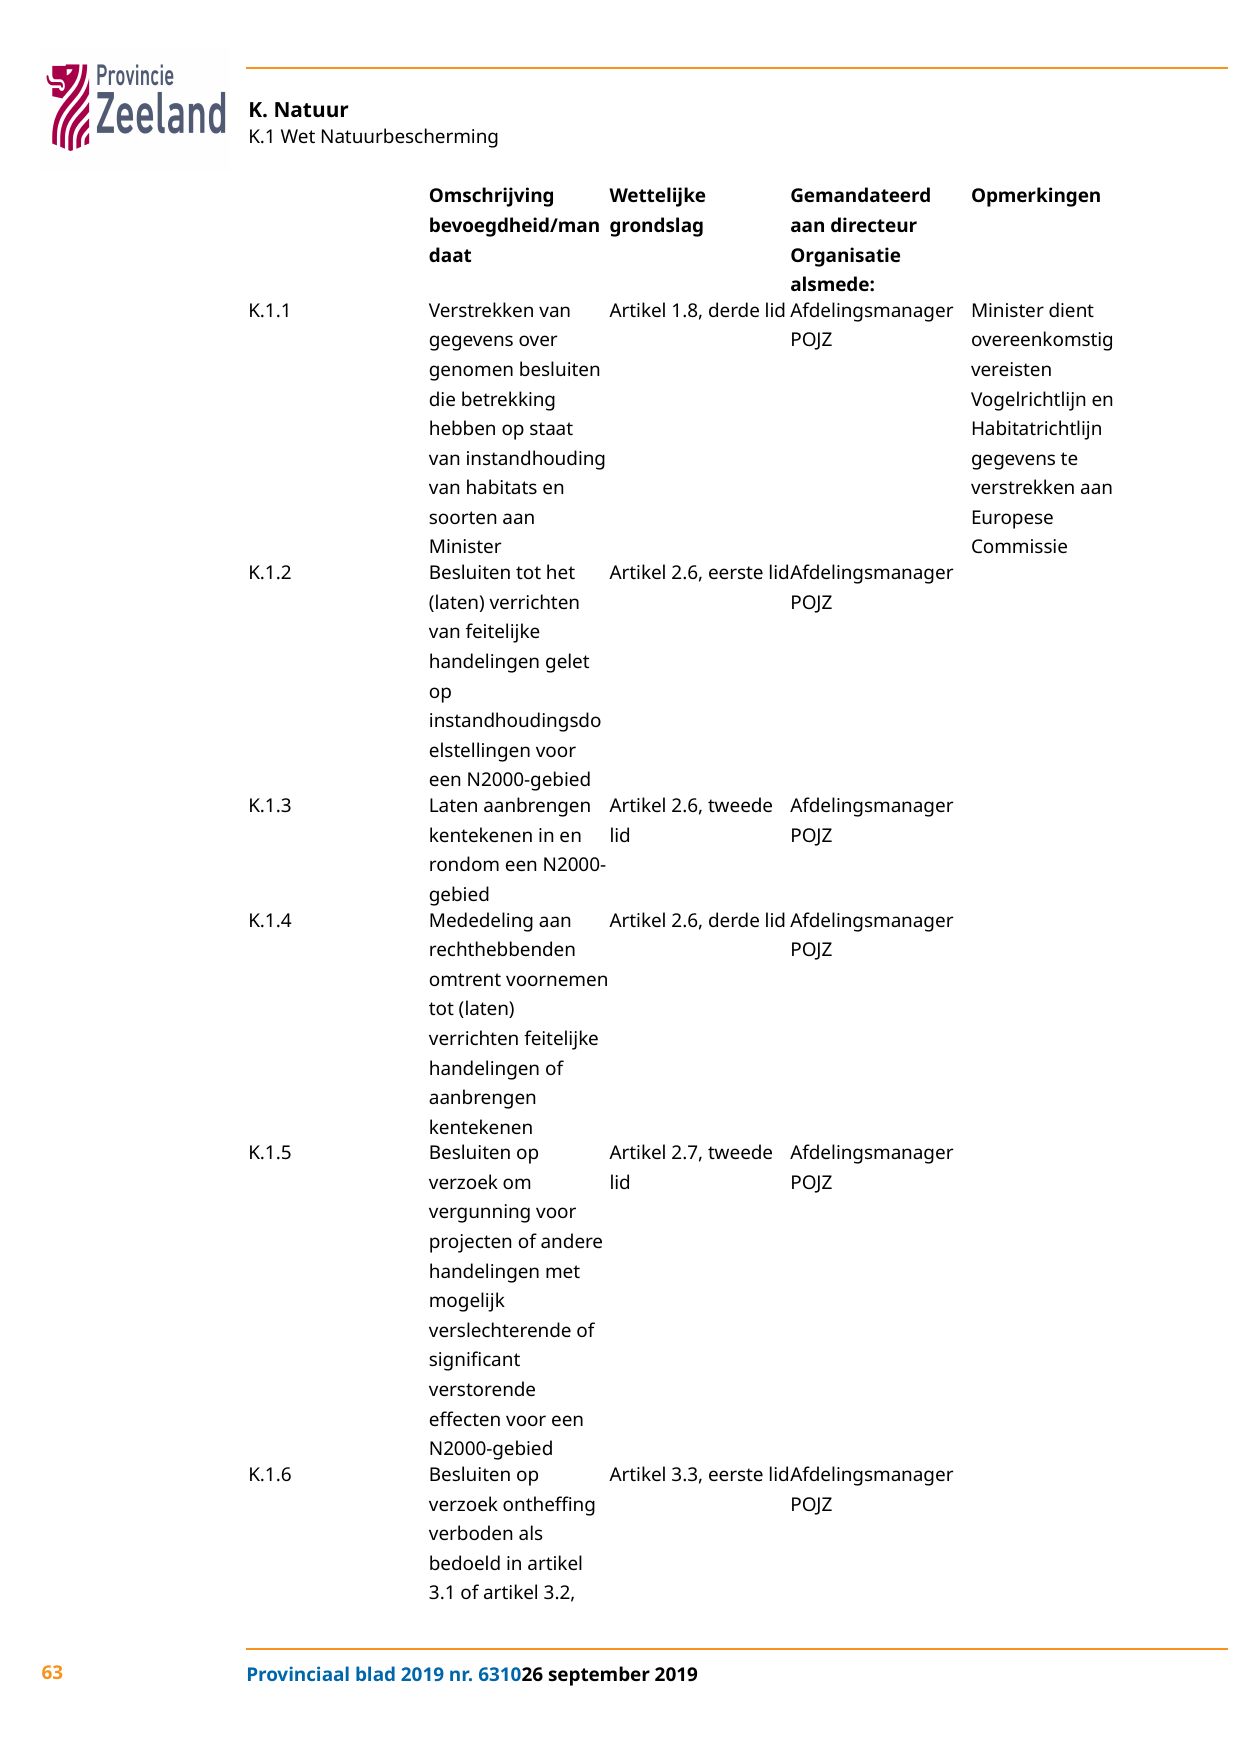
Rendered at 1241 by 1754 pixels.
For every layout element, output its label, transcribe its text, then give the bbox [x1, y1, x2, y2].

table_cell K.1.3 [248, 792, 429, 907]
table_cell Afdelingsmanager POJZ [790, 560, 971, 792]
table_header Gemandateerd aan directeur Organisatie alsmede: [790, 183, 971, 297]
table_header Omschrijving bevoegdheid/mandaat [429, 183, 609, 297]
table_cell Besluiten op verzoek om vergunning voor projecten of andere handelingen met mogelijk verslechterende of significant verstorende effecten voor een N2000-gebied [429, 1140, 609, 1461]
table_cell Besluiten tot het (laten) verrichten van feitelijke handelingen gelet op instandhoudingsdoelstellingen voor een N2000-gebied [429, 560, 609, 792]
table_cell K.1.6 [248, 1461, 429, 1605]
text K. Natuur [248, 95, 1152, 123]
table_header Opmerkingen [971, 183, 1152, 297]
table_header [248, 183, 429, 297]
table_cell [971, 560, 1152, 792]
table_cell Afdelingsmanager POJZ [790, 297, 971, 559]
table_cell Afdelingsmanager POJZ [790, 1461, 971, 1605]
table_cell Verstrekken van gegevens over genomen besluiten die betrekking hebben op staat van instandhouding van habitats en soorten aan Minister [429, 297, 609, 559]
table_cell [971, 1461, 1152, 1605]
text K.1 Wet Natuurbescherming [248, 123, 1152, 149]
table_cell K.1.2 [248, 560, 429, 792]
table_cell Artikel 1.8, derde lid [609, 297, 790, 559]
table_cell Afdelingsmanager POJZ [790, 792, 971, 907]
table_cell [971, 907, 1152, 1139]
table_header Wettelijke grondslag [609, 183, 790, 297]
table_cell Afdelingsmanager POJZ [790, 907, 971, 1139]
table_cell K.1.5 [248, 1140, 429, 1461]
picture [41, 47, 231, 172]
table_cell Artikel 2.6, derde lid [609, 907, 790, 1139]
table_cell Artikel 2.6, tweede lid [609, 792, 790, 907]
table_cell [971, 792, 1152, 907]
table_cell Minister dient overeenkomstig vereisten Vogelrichtlijn en Habitatrichtlijn gegevens te verstrekken aan Europese Commissie [971, 297, 1152, 559]
table_cell Besluiten op verzoek ontheffing verboden als bedoeld in artikel 3.1 of artikel 3.2, [429, 1461, 609, 1605]
table_cell Artikel 3.3, eerste lid [609, 1461, 790, 1605]
table_cell Afdelingsmanager POJZ [790, 1140, 971, 1461]
table_cell K.1.4 [248, 907, 429, 1139]
table_cell Artikel 2.7, tweede lid [609, 1140, 790, 1461]
table_cell Laten aanbrengen kentekenen in en rondom een N2000-gebied [429, 792, 609, 907]
table_cell K.1.1 [248, 297, 429, 559]
table_cell Artikel 2.6, eerste lid [609, 560, 790, 792]
table_cell Mededeling aan rechthebbenden omtrent voornemen tot (laten) verrichten feitelijke handelingen of aanbrengen kentekenen [429, 907, 609, 1139]
table_cell [971, 1140, 1152, 1461]
